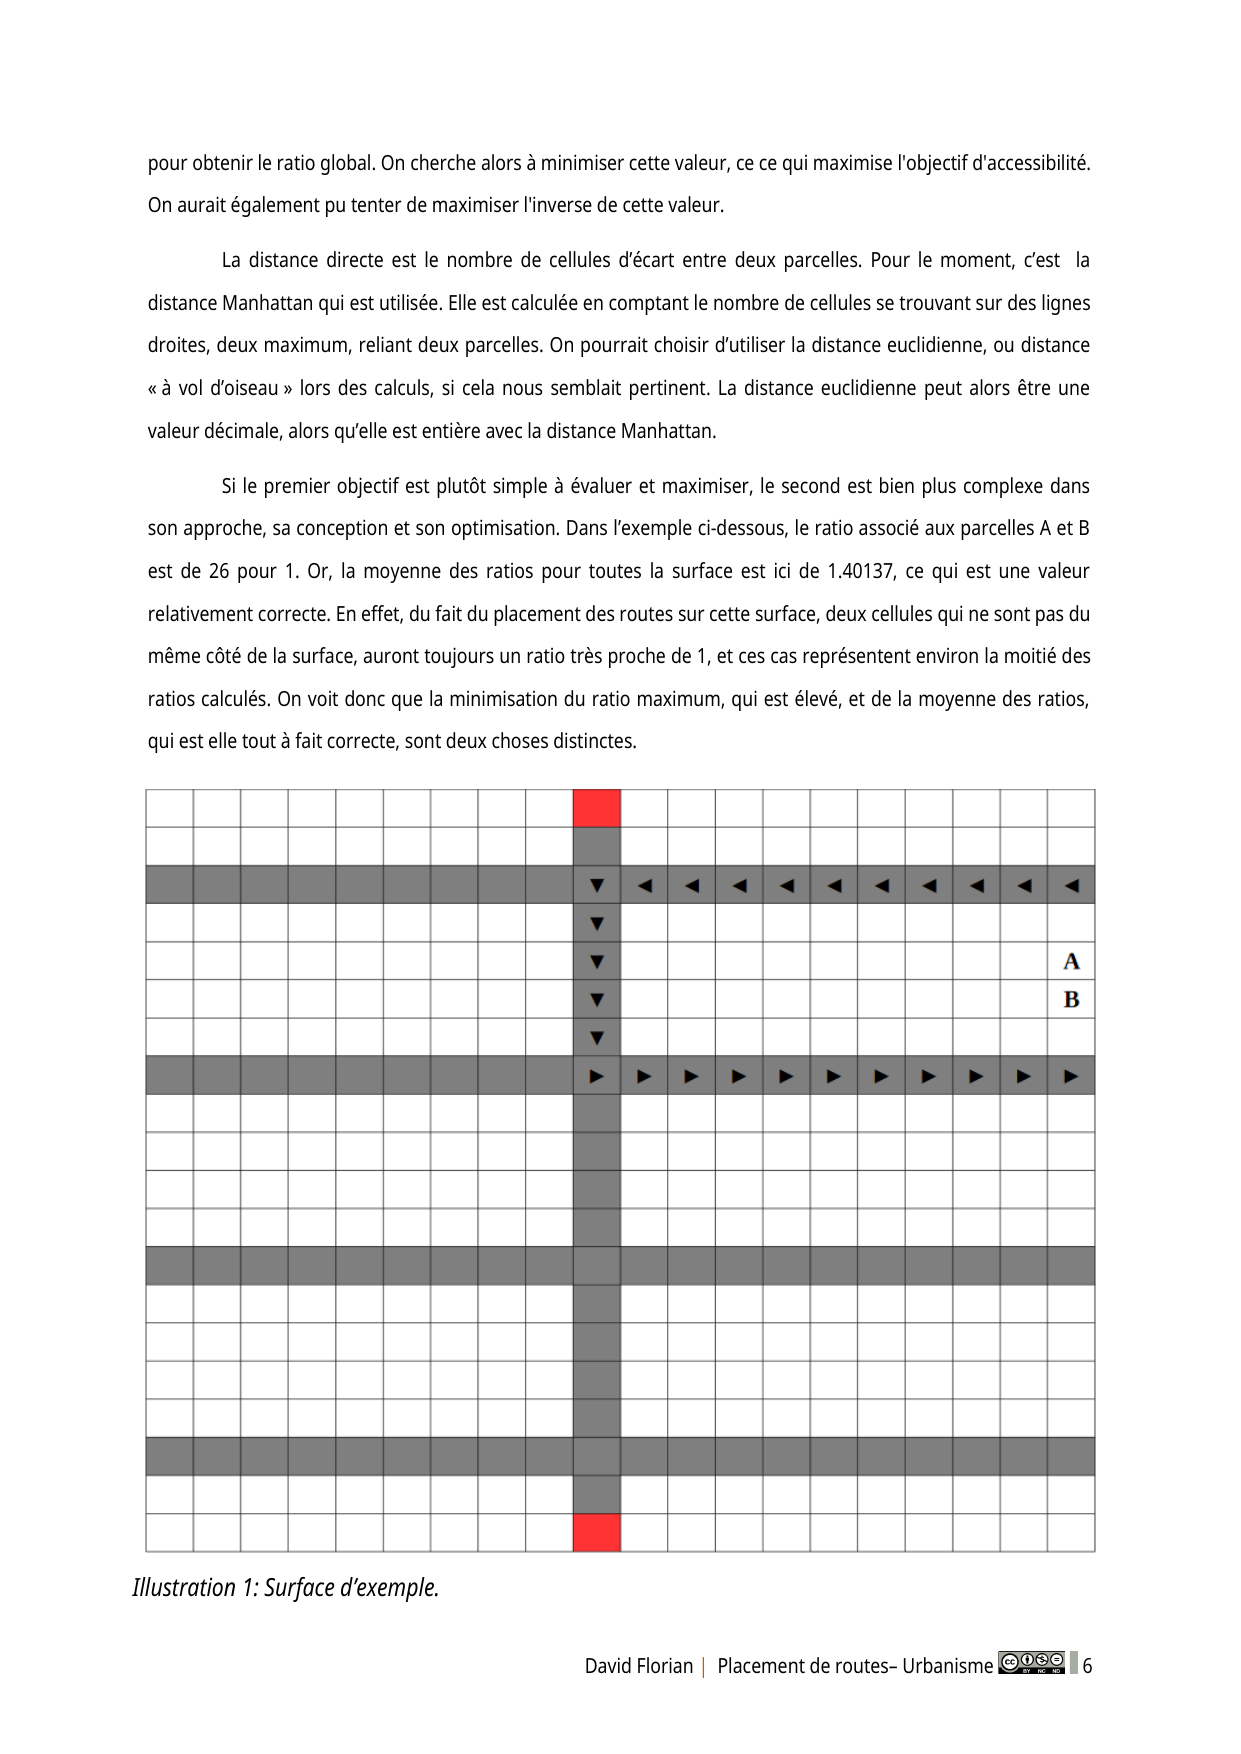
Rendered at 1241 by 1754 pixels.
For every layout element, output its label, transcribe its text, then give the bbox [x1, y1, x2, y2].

text Illustration 1: Surface d’exemple. [132, 1553, 1108, 1604]
text La distance directe est le nombre de cellules d’écart entre deux parcelles. Pour le moment, c’est la distance Manhattan qui est utilisée. Elle est calculée en comptant le nombre de cellules se trouvant sur des lignes droites, deux maximum, reliant deux parcelles. On pourrait choisir d’utiliser la distance euclidienne, ou distance « à vol d’oiseau » lors des calculs, si cela nous semblait pertinent. La distance euclidienne peut alors être une valeur décimale, alors qu’elle est entière avec la distance Manhattan. [148, 245, 1092, 444]
text Si le premier objectif est plutôt simple à évaluer et maximiser, le second est bien plus complexe dans son approche, sa conception et son optimisation. Dans l’exemple ci-dessous, le ratio associé aux parcelles A et B est de 26 pour 1. Or, la moyenne des ratios pour toutes la surface est ici de 1.40137, ce qui est une valeur relativement correcte. En effet, du fait du placement des routes sur cette surface, deux cellules qui ne sont pas du même côté de la surface, auront toujours un ratio très proche de 1, et ces cas représentent environ la moitié des ratios calculés. On voit donc que la minimisation du ratio maximum, qui est élevé, et de la moyenne des ratios, qui est elle tout à fait correcte, sont deux choses distinctes. [148, 471, 1092, 755]
picture [141, 789, 1099, 1553]
text pour obtenir le ratio global. On cherche alors à minimiser cette valeur, ce ce qui maximise l'objectif d'accessibilité. On aurait également pu tenter de maximiser l'inverse de cette valeur. [148, 148, 1092, 219]
picture [1069, 1651, 1078, 1674]
picture [998, 1651, 1065, 1674]
